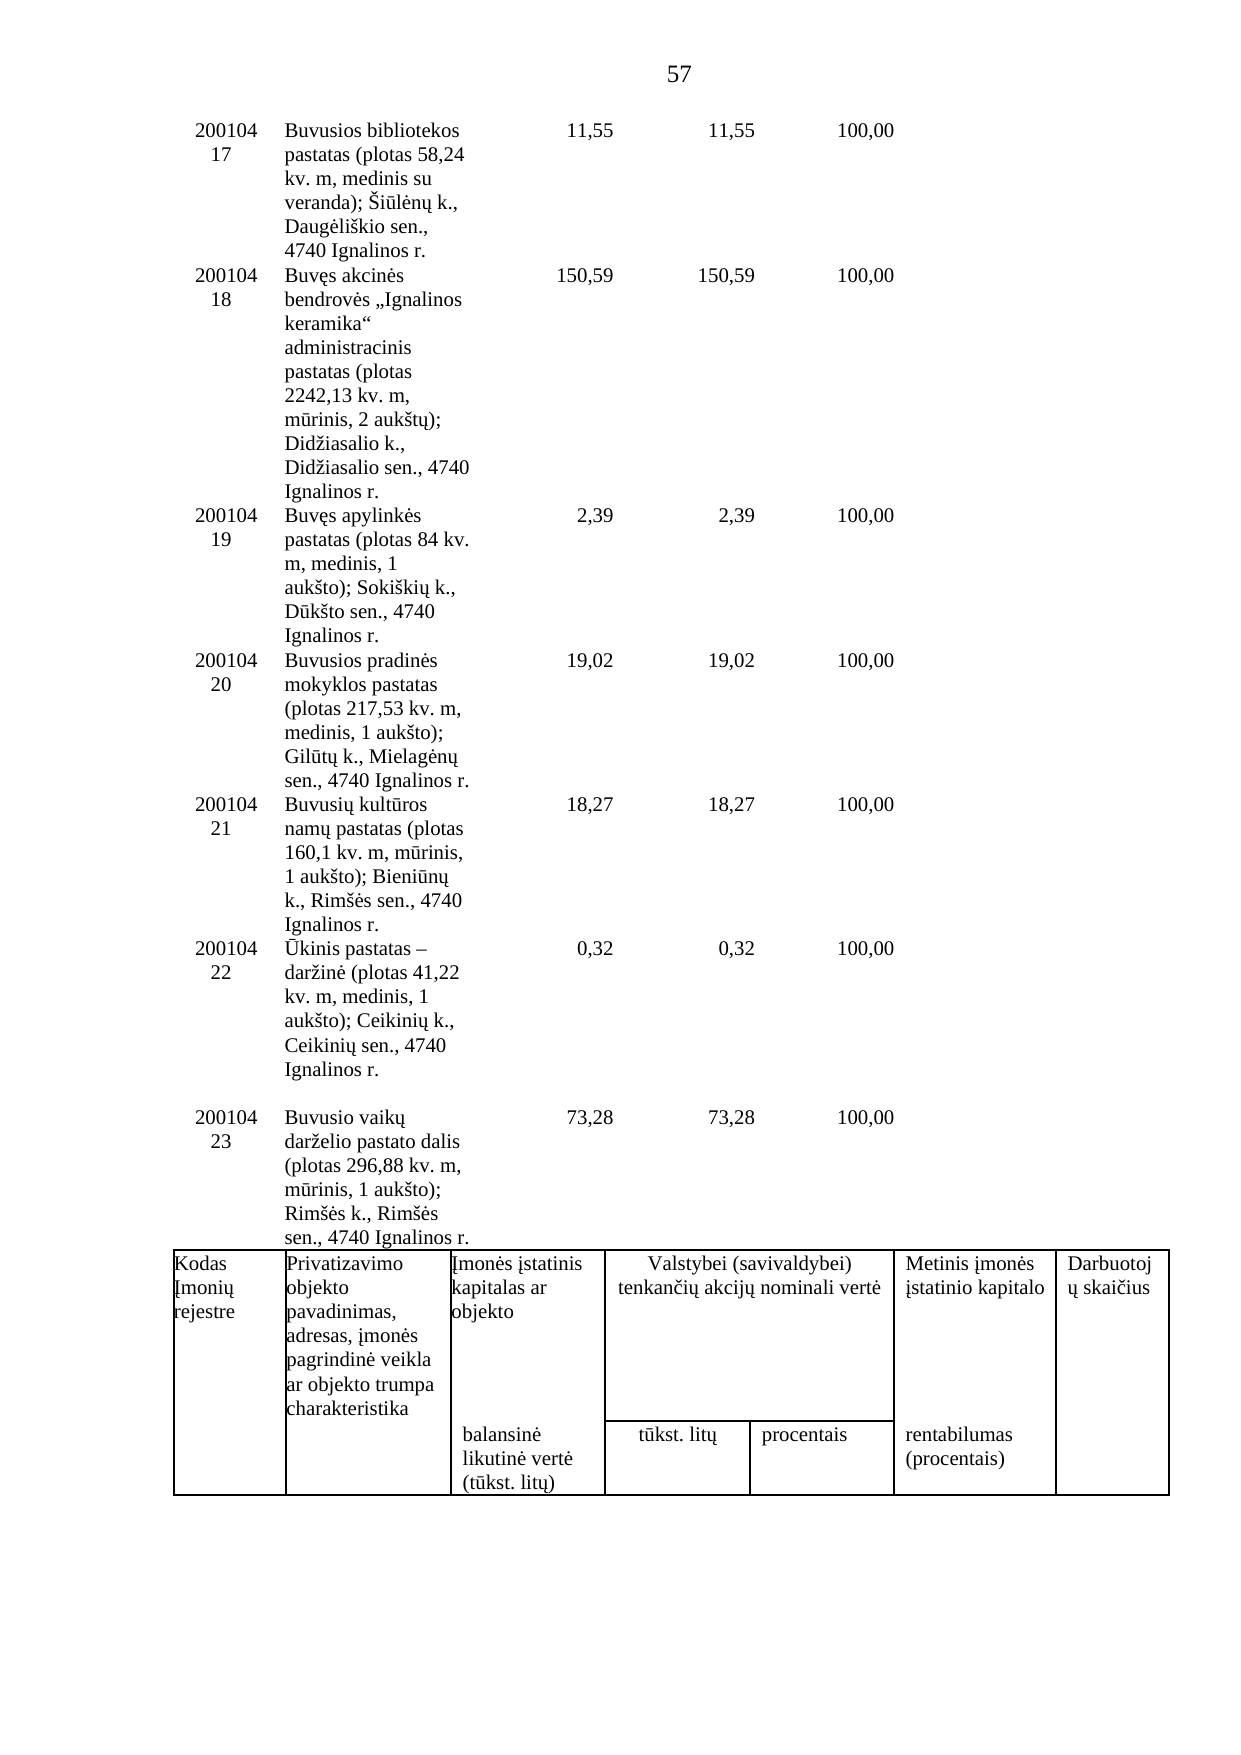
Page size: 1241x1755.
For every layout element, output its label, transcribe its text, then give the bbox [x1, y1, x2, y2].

table_cell [175, 1420, 285, 1494]
table_cell 0,32 [630, 936, 771, 1081]
table_cell [1188, 1420, 1198, 1494]
table_cell [1061, 503, 1198, 647]
table_cell Kodas Įmonių rejestre [175, 1251, 285, 1419]
table_cell Ūkinis pastatas – daržinė (plotas 41,22 kv. m, medinis, 1 aukšto); Ceikinių k., Ceikinių sen., 4740 Ignalinos r. [273, 936, 481, 1081]
table_cell 20010417 [174, 118, 273, 262]
table_cell tūkst. litų [606, 1422, 749, 1494]
table_cell [1179, 1420, 1188, 1494]
table_cell [1057, 1420, 1168, 1494]
table_cell [910, 936, 1061, 1081]
table_cell [1179, 1249, 1188, 1419]
table_cell [1061, 1105, 1198, 1249]
table_cell Buvęs apylinkės pastatas (plotas 84 kv. m, medinis, 1 aukšto); Sokiškių k., Dūkšto sen., 4740 Ignalinos r. [273, 503, 481, 647]
table_cell Privatizavimo objekto pavadinimas, adresas, įmonės pagrindinė veikla ar objekto trumpa charakteristika [287, 1251, 450, 1419]
table_cell 100,00 [771, 118, 910, 262]
table_cell [771, 1081, 910, 1105]
table_cell Buvusios pradinės mokyklos pastatas (plotas 217,53 kv. m, medinis, 1 aukšto); Gilūtų k., Mielagėnų sen., 4740 Ignalinos r. [273, 648, 481, 792]
table_cell 18,27 [481, 792, 629, 936]
table_cell [910, 503, 1061, 647]
table_cell balansinė likutinė vertė (tūkst. litų) [452, 1420, 604, 1494]
table_cell 20010421 [174, 792, 273, 936]
table_cell Buvusios bibliotekos pastatas (plotas 58,24 kv. m, medinis su veranda); Šiūlėnų k., Daugėliškio sen., 4740 Ignalinos r. [273, 118, 481, 262]
table_cell 100,00 [771, 936, 910, 1081]
table_cell 20010423 [174, 1105, 273, 1249]
table_cell rentabilumas (procentais) [895, 1420, 1055, 1494]
table_cell [1170, 1420, 1179, 1494]
table_cell [630, 1081, 771, 1105]
table_cell [1061, 118, 1198, 262]
table_cell [481, 1081, 629, 1105]
table_cell 2,39 [630, 503, 771, 647]
table_cell procentais [751, 1422, 893, 1494]
table_cell 73,28 [630, 1105, 771, 1249]
table_cell [174, 1081, 273, 1105]
table_cell [910, 1081, 1061, 1105]
table_cell 20010419 [174, 503, 273, 647]
table_cell Įmonės įstatinis kapitalas ar objekto [452, 1251, 604, 1419]
table_cell [1061, 263, 1198, 503]
table_cell [287, 1420, 450, 1494]
table_cell [1061, 1081, 1198, 1105]
table_cell 100,00 [771, 1105, 910, 1249]
table_cell [910, 1105, 1061, 1249]
table_cell Metinis įmonės įstatinio kapitalo [895, 1251, 1055, 1419]
table_cell 150,59 [481, 263, 629, 503]
table_cell 19,02 [630, 648, 771, 792]
table_cell [910, 118, 1061, 262]
table_cell [910, 263, 1061, 503]
table_cell 100,00 [771, 263, 910, 503]
table_cell 18,27 [630, 792, 771, 936]
table_cell Darbuotojų skaičius [1057, 1251, 1168, 1419]
table_cell 20010422 [174, 936, 273, 1081]
table_cell 2,39 [481, 503, 629, 647]
table_cell 100,00 [771, 792, 910, 936]
table_cell 150,59 [630, 263, 771, 503]
table_cell 100,00 [771, 503, 910, 647]
table_cell [1061, 936, 1198, 1081]
table_cell [910, 792, 1061, 936]
table_cell 100,00 [771, 648, 910, 792]
table_cell 20010420 [174, 648, 273, 792]
table_cell [910, 648, 1061, 792]
table_cell Buvusio vaikų darželio pastato dalis (plotas 296,88 kv. m, mūrinis, 1 aukšto); Rimšės k., Rimšės sen., 4740 Ignalinos r. [273, 1105, 481, 1249]
table_cell 20010418 [174, 263, 273, 503]
table_cell 11,55 [630, 118, 771, 262]
table_cell [1061, 648, 1198, 792]
table_cell 11,55 [481, 118, 629, 262]
table_cell [1188, 1249, 1198, 1419]
table_cell 0,32 [481, 936, 629, 1081]
table_cell [1170, 1249, 1179, 1419]
table_cell Valstybei (savivaldybei) tenkančių akcijų nominali vertė [606, 1251, 893, 1419]
table_cell 19,02 [481, 648, 629, 792]
table_cell Buvusių kultūros namų pastatas (plotas 160,1 kv. m, mūrinis, 1 aukšto); Bieniūnų k., Rimšės sen., 4740 Ignalinos r. [273, 792, 481, 936]
table_cell [1061, 792, 1198, 936]
table_cell Buvęs akcinės bendrovės „Ignalinos keramika“ administracinis pastatas (plotas 2242,13 kv. m, mūrinis, 2 aukštų); Didžiasalio k., Didžiasalio sen., 4740 Ignalinos r. [273, 263, 481, 503]
table_cell [273, 1081, 481, 1105]
table_cell 73,28 [481, 1105, 629, 1249]
